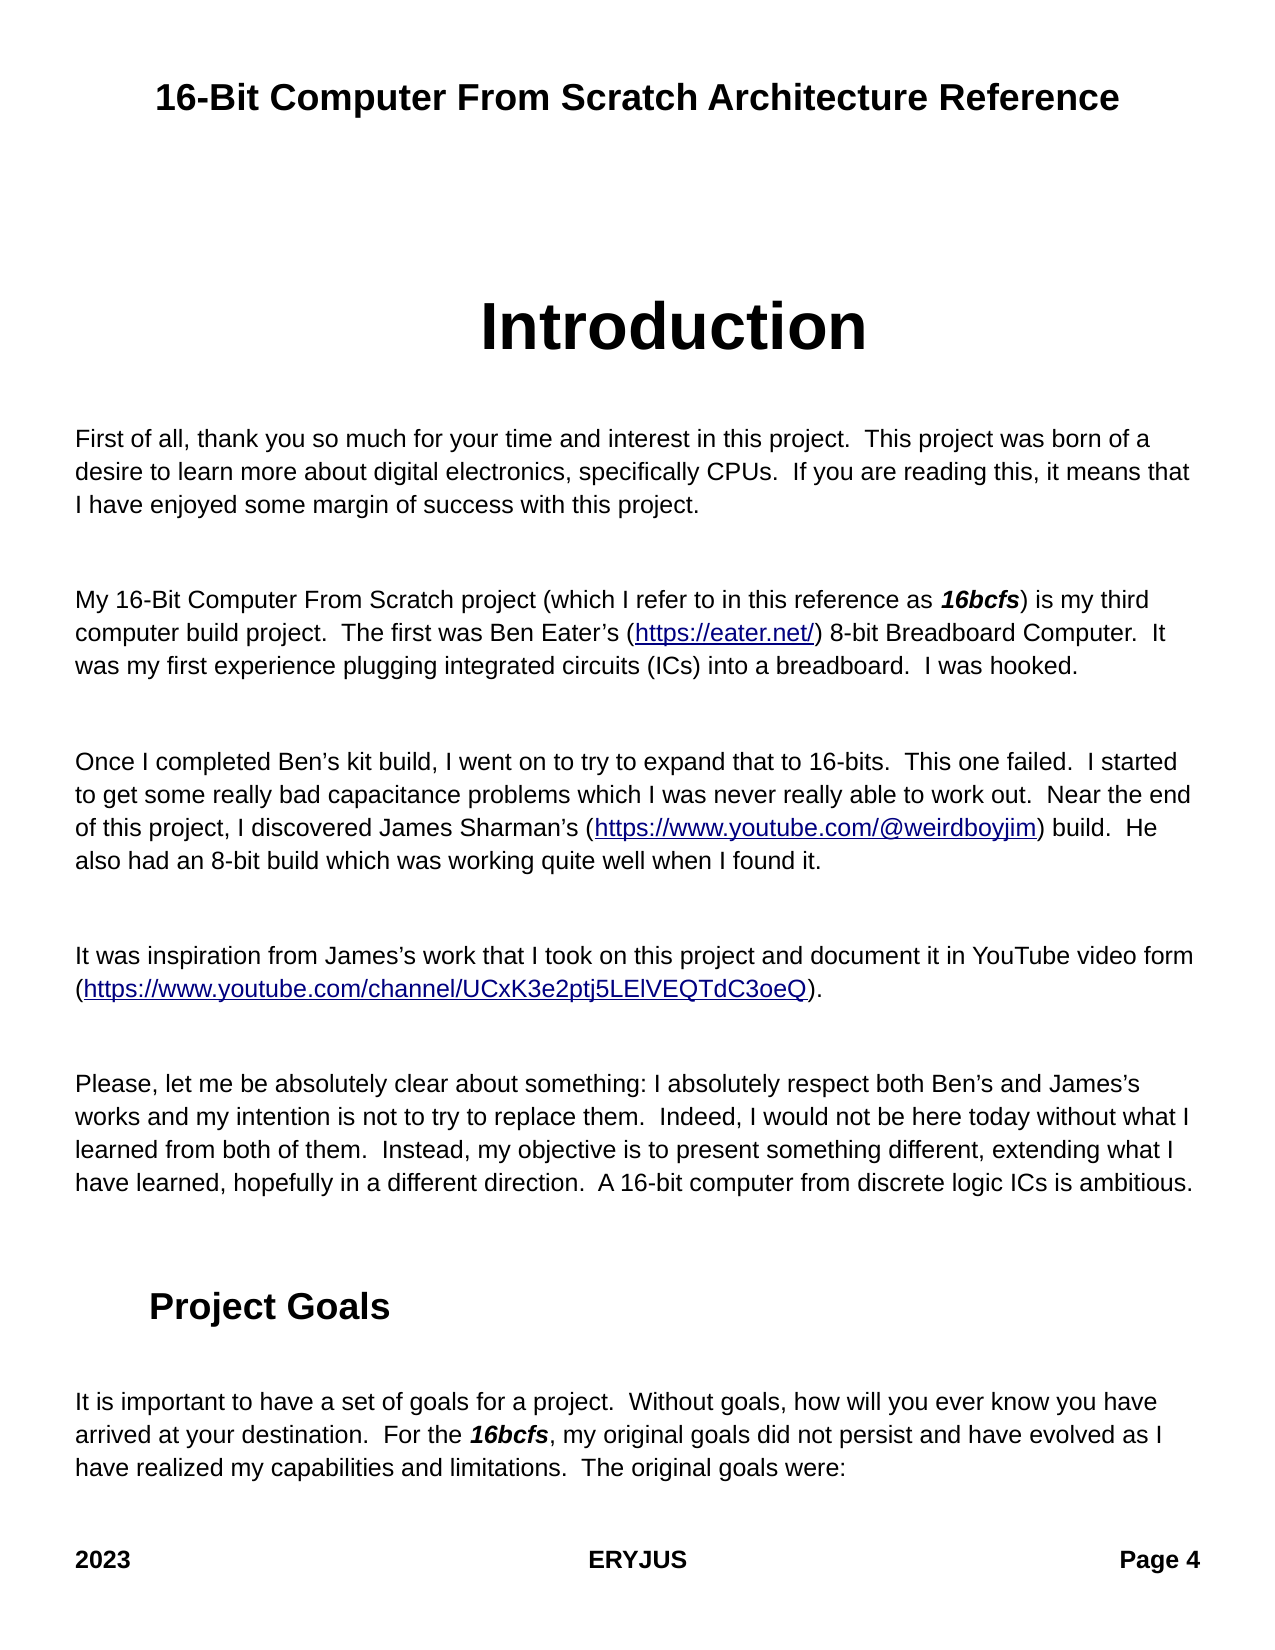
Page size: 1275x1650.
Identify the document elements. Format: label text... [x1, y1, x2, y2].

text My 16-Bit Computer From Scratch project (which I refer to in this reference as 16bcfs) is my third computer build project. The first was Ben Eater’s (https://eater.net/) 8-bit Breadboard Computer. It was my first experience plugging integrated circuits (ICs) into a breadboard. I was hooked. [75, 585, 1200, 680]
text It was inspiration from James’s work that I took on this project and document it in YouTube video form (https://www.youtube.com/channel/UCxK3e2ptj5LElVEQTdC3oeQ). [75, 941, 1200, 1003]
text First of all, thank you so much for your time and interest in this project. This project was born of a desire to learn more about digital electronics, specifically CPUs. If you are reading this, it means that I have enjoyed some margin of success with this project. [75, 424, 1200, 519]
text It is important to have a set of goals for a project. Without goals, how will you ever know you have arrived at your destination. For the 16bcfs, my original goals did not persist and have evolved as I have realized my capabilities and limitations. The original goals were: [75, 1387, 1200, 1482]
text Once I completed Ben’s kit build, I went on to try to expand that to 16-bits. This one failed. I started to get some really bad capacitance problems which I was never really able to work out. Near the end of this project, I discovered James Sharman’s (https://www.youtube.com/@weirdboyjim) build. He also had an 8-bit build which was working quite well when I found it. [75, 747, 1200, 874]
text Please, let me be absolutely clear about something: I absolutely respect both Ben’s and James’s works and my intention is not to try to replace them. Indeed, I would not be here today without what I learned from both of them. Instead, my objective is to present something different, extending what I have learned, hopefully in a different direction. A 16-bit computer from discrete logic ICs is ambitious. [75, 1069, 1200, 1197]
subtitle Introduction [75, 287, 1200, 364]
subtitle Project Goals [75, 1284, 1200, 1327]
